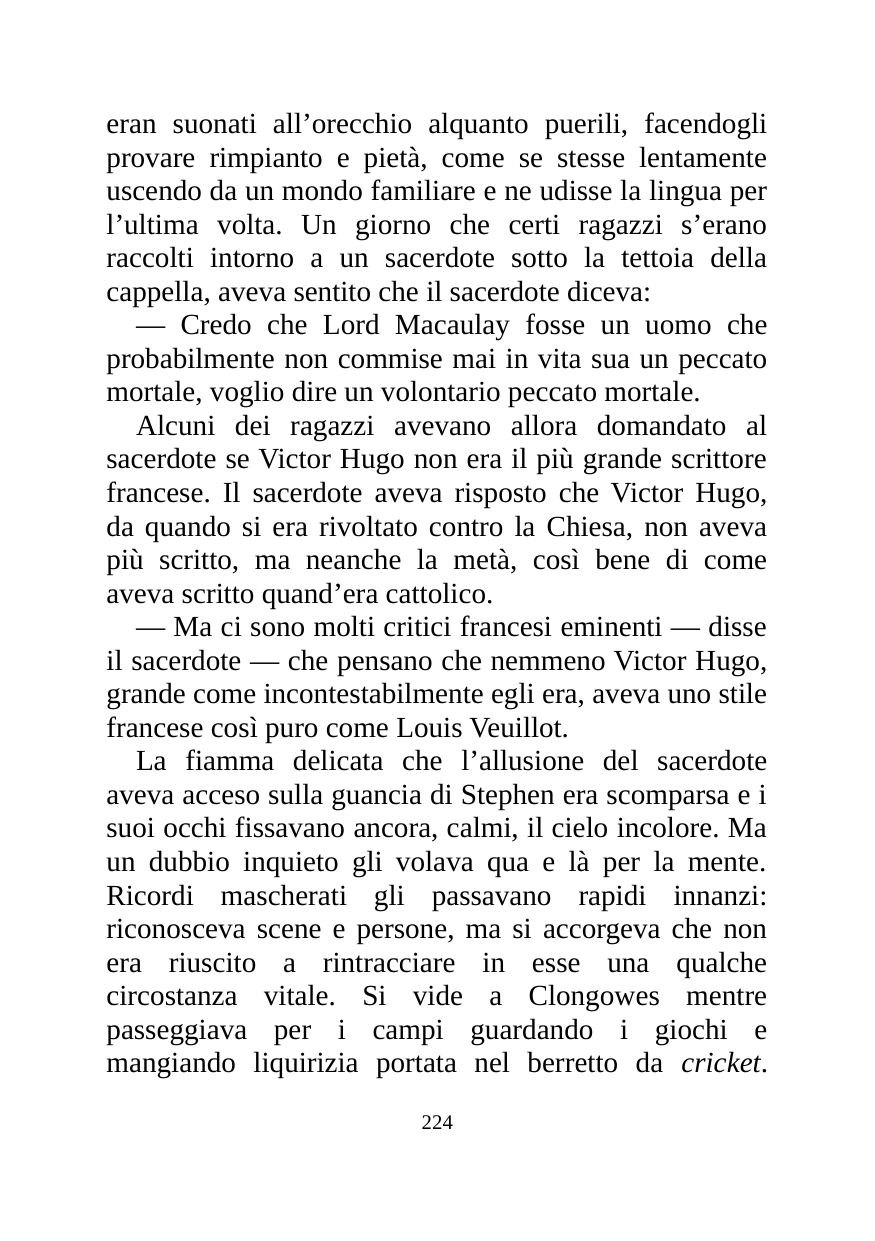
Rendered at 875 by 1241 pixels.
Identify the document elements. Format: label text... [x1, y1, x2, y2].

text La fiamma delicata che l’allusione del sacerdote aveva acceso sulla guancia di Stephen era scomparsa e i suoi occhi fissavano ancora, calmi, il cielo incolore. Ma un dubbio inquieto gli volava qua e là per la mente. Ricordi mascherati gli passavano rapidi innanzi: riconosceva scene e persone, ma si accorgeva che non era riuscito a rintracciare in esse una qualche circostanza vitale. Si vide a Clongowes mentre passeggiava per i campi guardando i giochi e mangiando liquirizia portata nel berretto da cricket. [106, 743, 768, 1079]
text eran suonati all’orecchio alquanto puerili, facendogli provare rimpianto e pietà, come se stesse lentamente uscendo da un mondo familiare e ne udisse la lingua per l’ultima volta. Un giorno che certi ragazzi s’erano raccolti intorno a un sacerdote sotto la tettoia della cappella, aveva sentito che il sacerdote diceva: [106, 106, 768, 307]
text — Credo che Lord Macaulay fosse un uomo che probabilmente non commise mai in vita sua un peccato mortale, voglio dire un volontario peccato mortale. [106, 307, 768, 408]
text — Ma ci sono molti critici francesi eminenti — disse il sacerdote — che pensano che nemmeno Victor Hugo, grande come incontestabilmente egli era, aveva uno stile francese così puro come Louis Veuillot. [106, 609, 768, 743]
text Alcuni dei ragazzi avevano allora domandato al sacerdote se Victor Hugo non era il più grande scrittore francese. Il sacerdote aveva risposto che Victor Hugo, da quando si era rivoltato contro la Chiesa, non aveva più scritto, ma neanche la metà, così bene di come aveva scritto quand’era cattolico. [106, 408, 768, 609]
